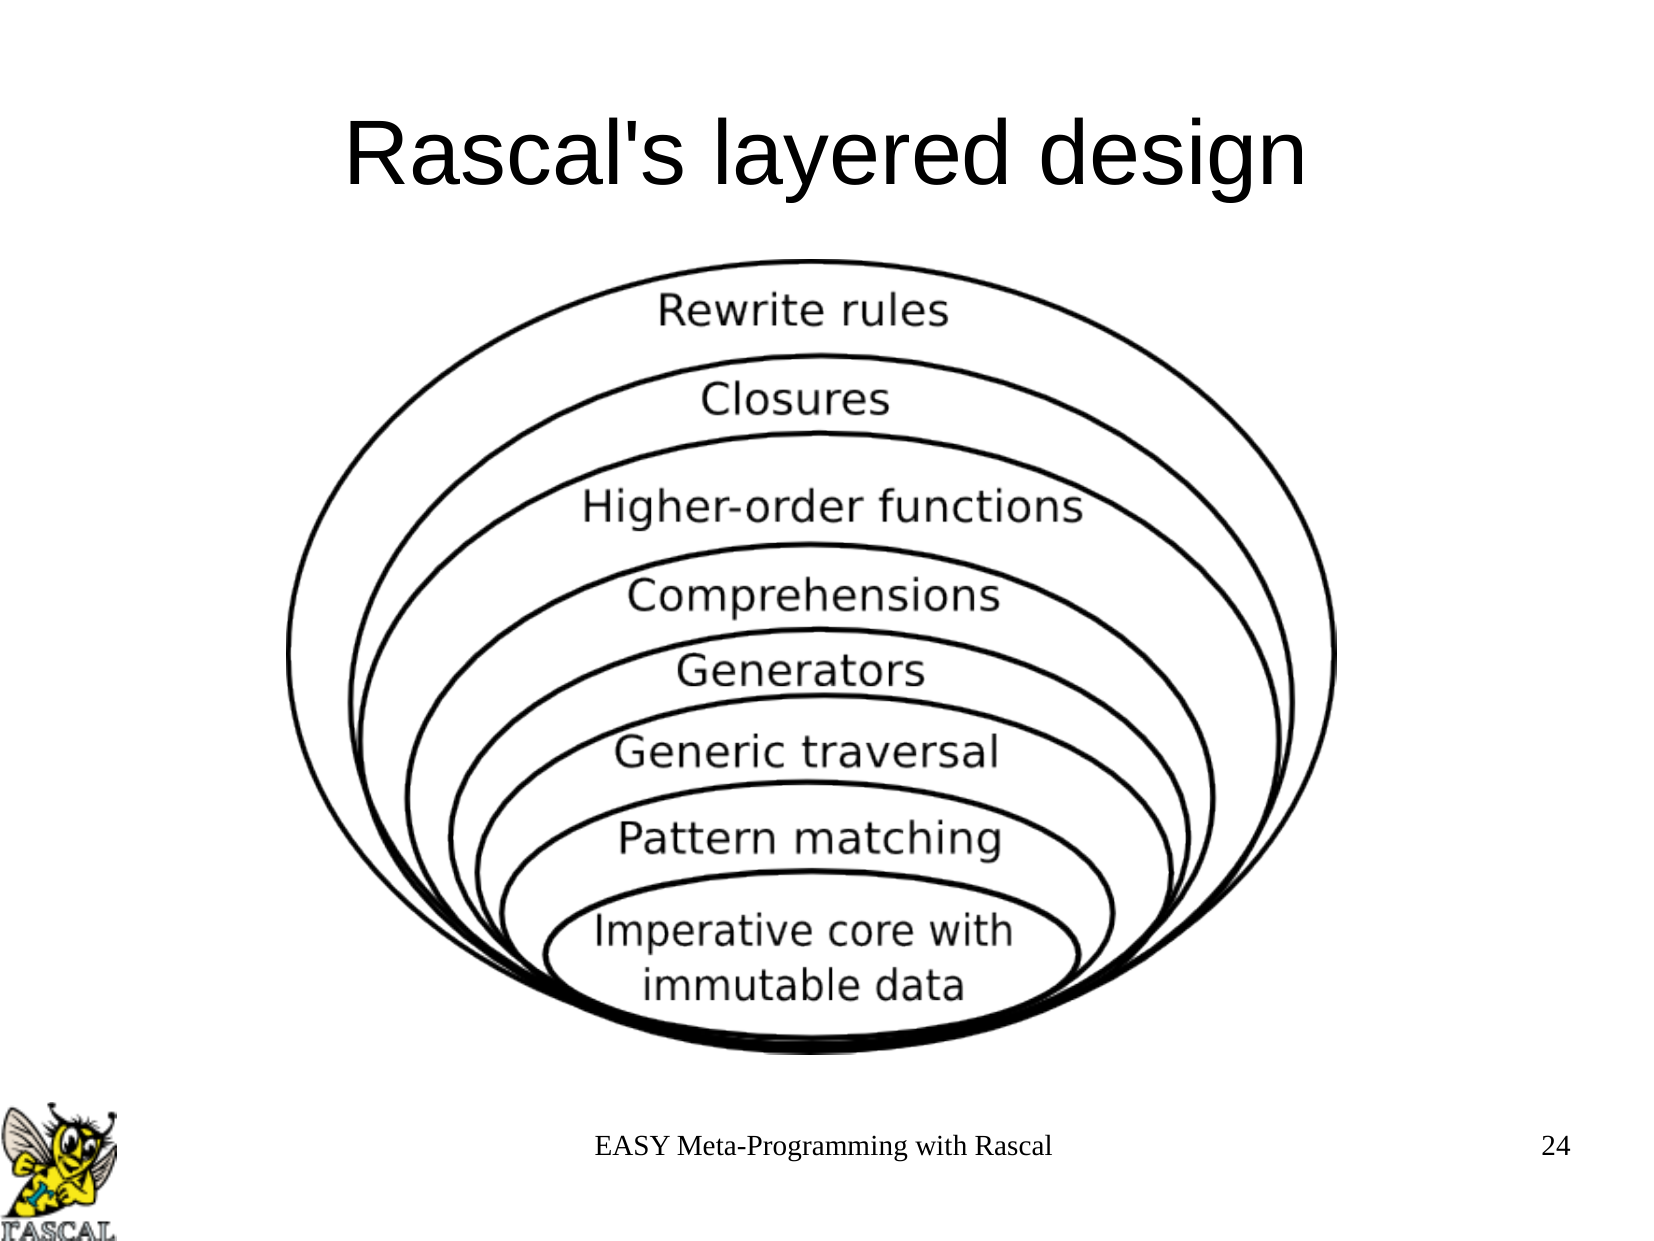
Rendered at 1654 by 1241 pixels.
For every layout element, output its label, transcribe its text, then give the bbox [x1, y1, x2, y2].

title Rascal's layered design [82, 49, 1571, 257]
picture [286, 259, 1337, 1055]
picture [0, 1102, 117, 1241]
